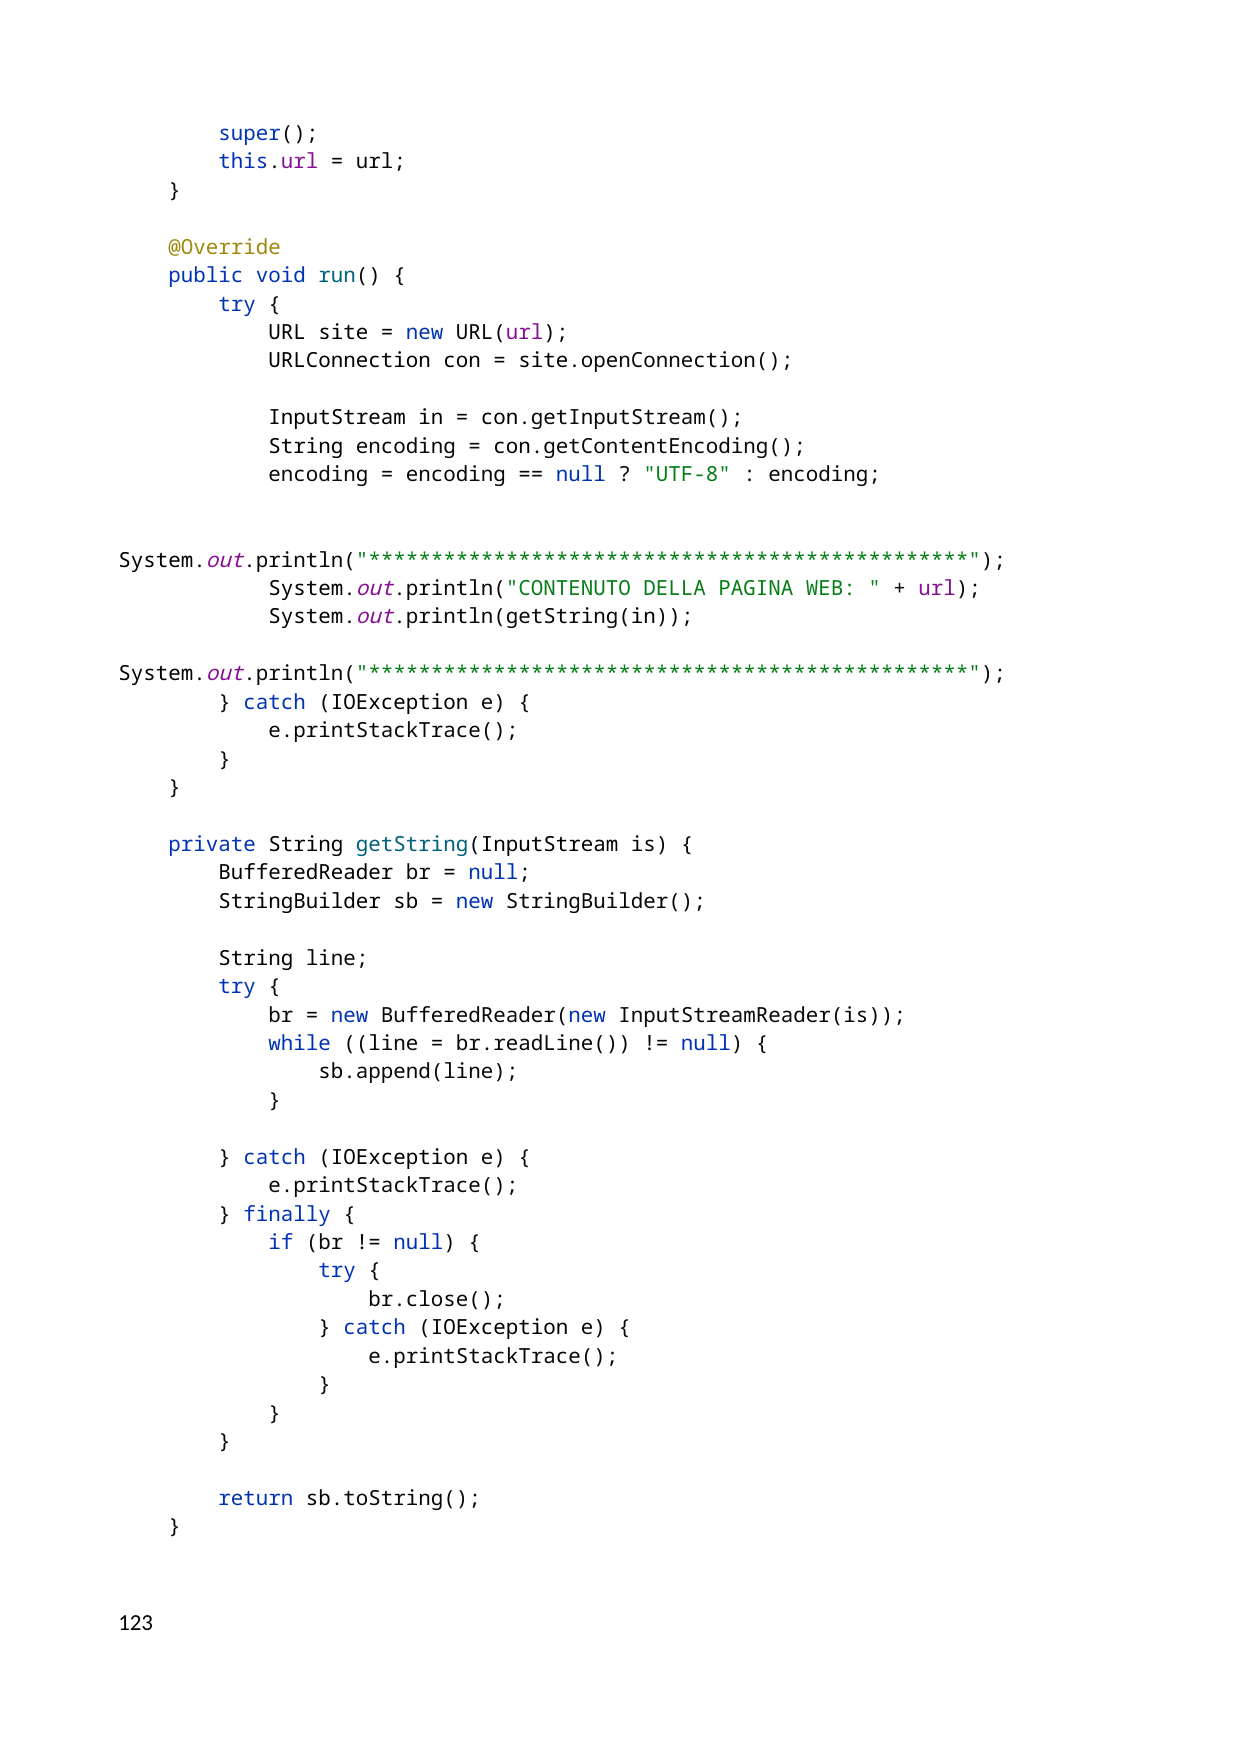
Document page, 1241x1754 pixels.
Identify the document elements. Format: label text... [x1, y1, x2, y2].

text super(); this.url = url; } @Override public void run() { try { URL site = new URL(url); URLConnection con = site.openConnection(); InputStream in = con.getInputStream(); String encoding = con.getContentEncoding(); encoding = encoding == null ? "UTF-8" : encoding; System.out.println("************************************************"); System.out.println("CONTENUTO DELLA PAGINA WEB: " + url); System.out.println(getString(in)); System.out.println("************************************************"); } catch (IOException e) { e.printStackTrace(); } } private String getString(InputStream is) { BufferedReader br = null; StringBuilder sb = new StringBuilder(); String line; try { br = new BufferedReader(new InputStreamReader(is)); while ((line = br.readLine()) != null) { sb.append(line); } } catch (IOException e) { e.printStackTrace(); } finally { if (br != null) { try { br.close(); } catch (IOException e) { e.printStackTrace(); } } } return sb.toString(); } [118, 118, 1122, 1568]
